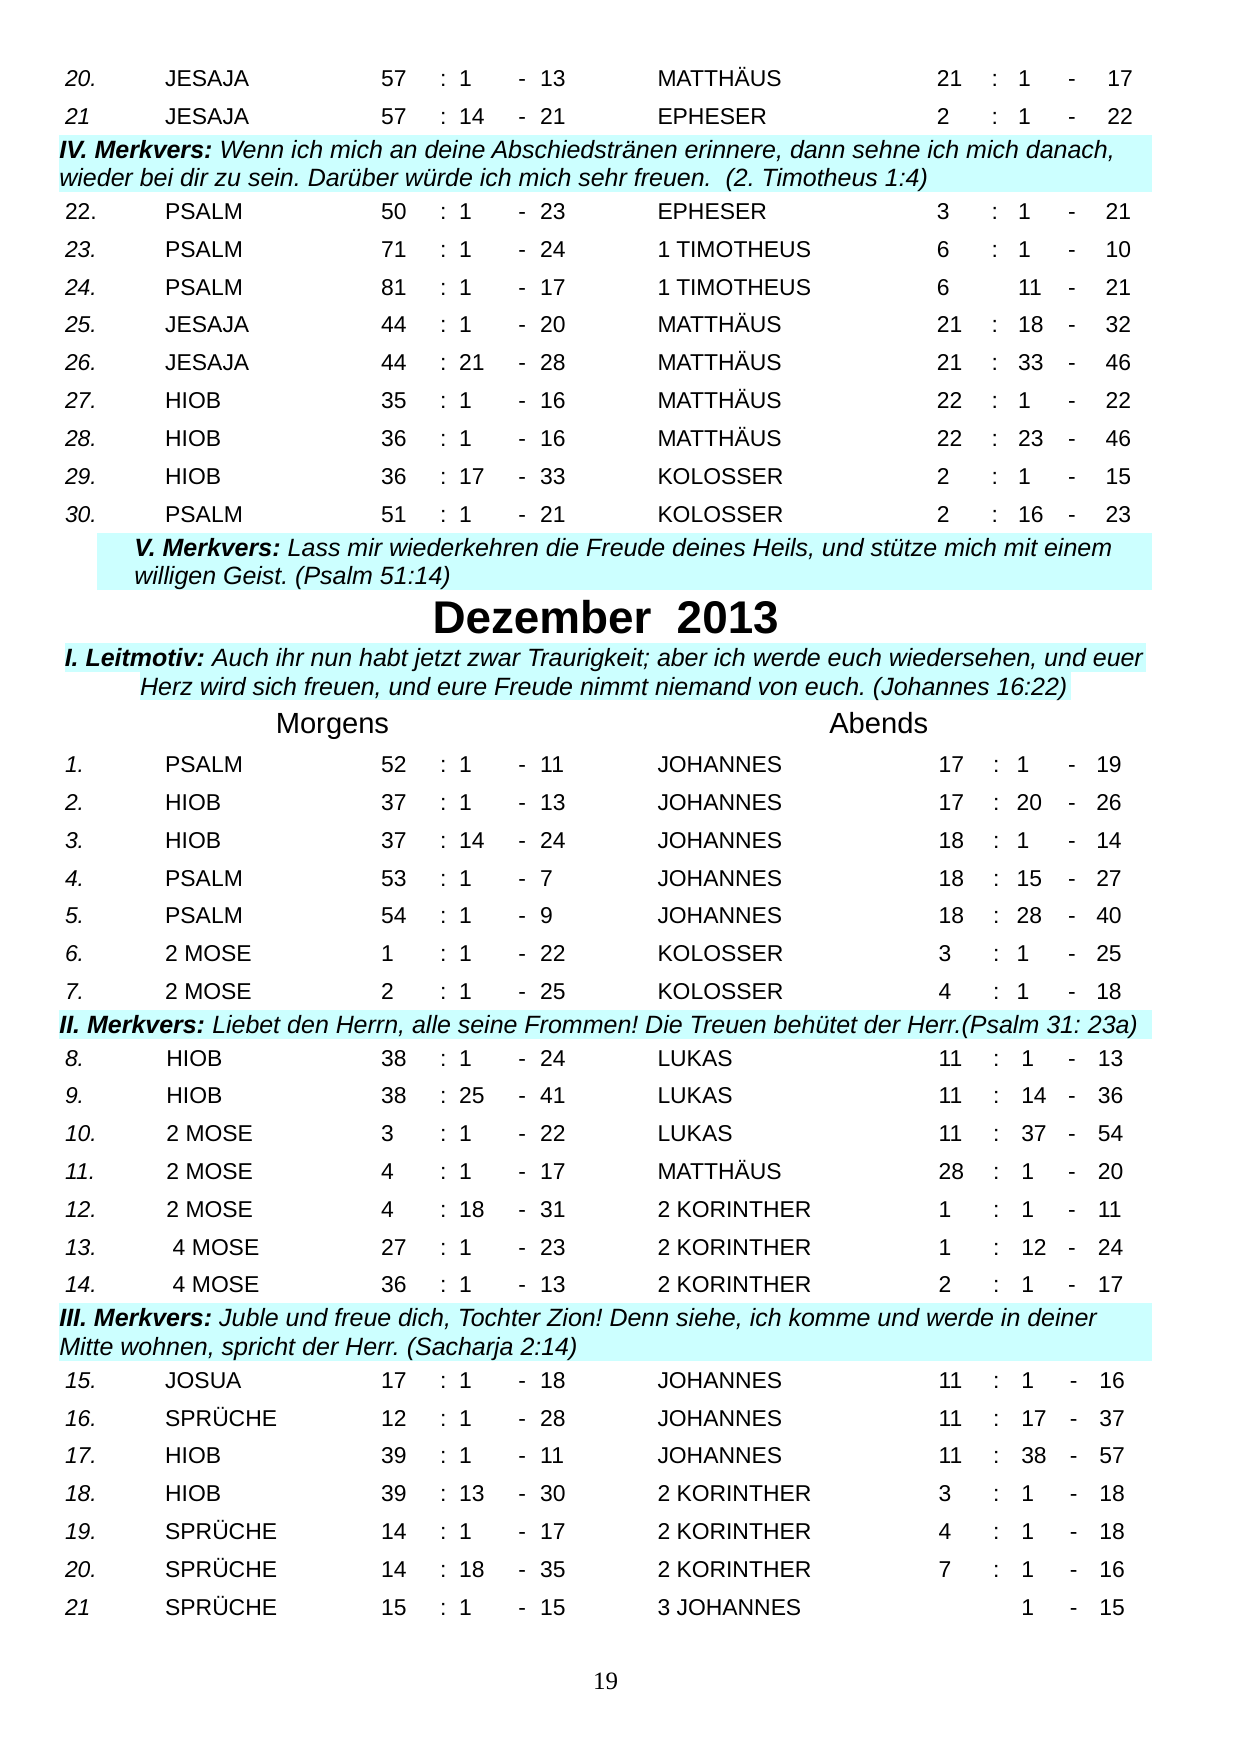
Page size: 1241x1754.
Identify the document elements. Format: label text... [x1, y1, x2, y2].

table_cell - [1062, 381, 1100, 419]
table_cell 1 [453, 419, 512, 457]
table_cell 1 [1012, 97, 1062, 135]
table_cell 1 [453, 1152, 512, 1190]
table_cell 24 [534, 821, 594, 859]
table_cell 36 [375, 1266, 434, 1303]
table_cell : [434, 268, 453, 306]
table_cell 32 [1100, 306, 1179, 343]
table_cell HIOB [159, 1474, 375, 1512]
table_cell 2 KORINTHER [651, 1512, 932, 1550]
table_cell - [513, 457, 534, 495]
table_cell 2 MOSE [161, 1152, 375, 1190]
table_cell : [434, 457, 453, 495]
table_cell - [1062, 457, 1100, 495]
table_header JOSUA [159, 1361, 375, 1399]
table_cell 54 [1092, 1114, 1179, 1152]
table_cell 3 [933, 934, 987, 972]
table_cell MATTHÄUS [651, 1152, 932, 1190]
table_cell - [513, 972, 534, 1010]
table_cell : [987, 1474, 1015, 1512]
table_header [594, 1039, 651, 1077]
table_cell KOLOSSER [651, 934, 932, 972]
table_cell : [987, 1152, 1015, 1190]
table_cell 2 [933, 1266, 987, 1303]
table_cell - [513, 1114, 534, 1152]
table_cell [594, 897, 651, 934]
table_cell 10. [59, 1114, 161, 1152]
table_cell 15 [375, 1588, 434, 1626]
table_cell 17 [1092, 1266, 1179, 1303]
table_cell [594, 1190, 651, 1228]
table_cell 38 [1015, 1437, 1064, 1474]
table_cell MATTHÄUS [651, 381, 931, 419]
table_cell 15 [1094, 1588, 1179, 1626]
table_cell : [986, 344, 1012, 381]
table_cell : [986, 381, 1012, 419]
table_cell : [434, 1228, 453, 1266]
table_cell 1 [453, 859, 512, 897]
table_cell 1 [453, 268, 512, 306]
table_header 17 [933, 745, 987, 783]
table_cell SPRÜCHE [159, 1512, 375, 1550]
table_cell - [513, 897, 534, 934]
table_cell 44 [375, 306, 434, 343]
table_cell 24 [534, 230, 594, 268]
table_cell : [434, 1152, 453, 1190]
table_cell - [513, 1474, 534, 1512]
table_cell - [1062, 897, 1090, 934]
table_cell : [987, 1190, 1015, 1228]
table_cell 25 [534, 972, 594, 1010]
table_cell 29. [59, 457, 159, 495]
table_cell 11. [59, 1152, 161, 1190]
table_cell 7. [59, 972, 159, 1010]
table_cell - [513, 344, 534, 381]
table_cell 1 TIMOTHEUS [651, 268, 931, 306]
table_header 21 [1100, 192, 1179, 230]
table_cell 1 [453, 1399, 512, 1437]
table_cell - [513, 419, 534, 457]
table_cell 11 [1092, 1190, 1179, 1228]
table_cell 25. [59, 306, 159, 343]
table_header - [513, 1039, 534, 1077]
table_cell 13 [534, 783, 594, 821]
table_cell 1 [453, 783, 512, 821]
table_cell 1 [453, 1512, 512, 1550]
table_cell [594, 268, 651, 306]
table_cell 18 [1094, 1474, 1179, 1512]
table_cell - [513, 1550, 534, 1588]
table_cell 21 [59, 1588, 159, 1626]
table_cell 22 [931, 381, 986, 419]
table_header - [1062, 1039, 1092, 1077]
table_header 19 [1090, 745, 1179, 783]
table_cell 6 [931, 268, 986, 306]
table_cell 27. [59, 381, 159, 419]
table_cell : [434, 1114, 453, 1152]
table_header Morgens [59, 700, 605, 745]
table_cell 20. [59, 1550, 159, 1588]
table_cell : [434, 934, 453, 972]
table_cell 11 [1012, 268, 1062, 306]
table_cell 18 [933, 897, 987, 934]
table_cell 5. [59, 897, 159, 934]
table_cell - [513, 1152, 534, 1190]
table_cell - [1064, 1588, 1093, 1626]
table_cell 1 [1011, 934, 1062, 972]
table_cell 37 [375, 783, 434, 821]
table_cell 20 [534, 306, 594, 343]
table_cell 4 [933, 972, 987, 1010]
table_cell 28 [933, 1152, 987, 1190]
table_cell - [513, 1077, 534, 1114]
table_cell - [513, 1266, 534, 1303]
table_cell 2 KORINTHER [651, 1474, 932, 1512]
table_cell [594, 419, 651, 457]
table_cell 36 [375, 457, 434, 495]
table_cell 1 [453, 934, 512, 972]
table_cell - [1062, 344, 1100, 381]
table_cell 21 [931, 306, 986, 343]
table_cell HIOB [159, 783, 375, 821]
table_cell : [434, 230, 453, 268]
table_cell 24. [59, 268, 159, 306]
table_cell KOLOSSER [651, 972, 932, 1010]
table_header - [513, 745, 534, 783]
text Dezember 2013 [59, 590, 1152, 643]
table_cell 20 [1092, 1152, 1179, 1190]
table_cell [594, 1474, 651, 1512]
table_cell - [513, 934, 534, 972]
table_cell 14 [453, 821, 512, 859]
table_cell JOHANNES [651, 783, 932, 821]
table_cell 39 [375, 1437, 434, 1474]
table_cell 7 [933, 1550, 987, 1588]
table_cell 11 [534, 1437, 594, 1474]
table_cell 13 [453, 1474, 512, 1512]
table_cell JESAJA [159, 59, 375, 97]
table_cell - [1062, 972, 1090, 1010]
table_cell : [986, 457, 1012, 495]
table_cell 26. [59, 344, 159, 381]
table_cell 1 [453, 1114, 512, 1152]
table_cell JESAJA [159, 344, 375, 381]
table_header Abends [605, 700, 1152, 745]
table_cell KOLOSSER [651, 495, 931, 533]
table_cell : [434, 97, 453, 135]
table_cell 2 KORINTHER [651, 1228, 932, 1266]
table_cell - [513, 783, 534, 821]
table_cell PSALM [159, 495, 375, 533]
table_cell [594, 1588, 651, 1626]
table_cell : [986, 59, 1012, 97]
table_cell SPRÜCHE [159, 1399, 375, 1437]
table_header 17 [375, 1361, 434, 1399]
table_header : [434, 1361, 453, 1399]
table_cell HIOB [159, 821, 375, 859]
table_cell 18 [1090, 972, 1179, 1010]
table_cell 53 [375, 859, 434, 897]
table_cell 1 [453, 1588, 512, 1626]
table_cell [594, 344, 651, 381]
table_cell : [986, 230, 1012, 268]
table_cell 37 [1094, 1399, 1179, 1437]
table_cell 1 [453, 1266, 512, 1303]
table_cell 2 KORINTHER [651, 1266, 932, 1303]
table_cell - [1062, 1228, 1092, 1266]
table_cell [594, 1228, 651, 1266]
table_cell SPRÜCHE [159, 1550, 375, 1588]
table_cell : [987, 1550, 1015, 1588]
table_cell - [1062, 268, 1100, 306]
table_cell 27 [1090, 859, 1179, 897]
table_cell 4 [375, 1190, 434, 1228]
table_cell 37 [1015, 1114, 1062, 1152]
table_header 50 [375, 192, 434, 230]
table_cell 12 [1015, 1228, 1062, 1266]
table_cell : [434, 972, 453, 1010]
table_cell - [513, 821, 534, 859]
table_cell - [1062, 821, 1090, 859]
table_header 1 [453, 745, 512, 783]
table_cell 7 [534, 859, 594, 897]
table_cell 33 [1012, 344, 1062, 381]
table_cell - [1064, 1437, 1093, 1474]
table_cell 17 [453, 457, 512, 495]
table_cell 2 [931, 457, 986, 495]
table_cell 15 [1100, 457, 1179, 495]
table_cell - [1062, 1266, 1092, 1303]
table_cell 1 TIMOTHEUS [651, 230, 931, 268]
table_cell 2 KORINTHER [651, 1550, 932, 1588]
table_cell 2 [931, 97, 986, 135]
table_cell [594, 306, 651, 343]
table_header 15. [59, 1361, 159, 1399]
table_cell 2 MOSE [161, 1114, 375, 1152]
table_cell 18. [59, 1474, 159, 1512]
table_cell 16. [59, 1399, 159, 1437]
table_cell 1 [453, 230, 512, 268]
table_cell JOHANNES [651, 897, 932, 934]
table_cell [987, 1588, 1015, 1626]
table_cell MATTHÄUS [651, 306, 931, 343]
table_header 1 [453, 1039, 512, 1077]
table_cell [594, 783, 651, 821]
table_cell : [987, 1114, 1015, 1152]
table_cell : [434, 1474, 453, 1512]
table_cell 11 [933, 1077, 987, 1114]
table_header 18 [534, 1361, 594, 1399]
table_cell 17 [534, 268, 594, 306]
table_cell 16 [534, 381, 594, 419]
table_header 1 [1012, 192, 1062, 230]
table_cell 1 [1015, 1550, 1064, 1588]
table_cell PSALM [159, 859, 375, 897]
table_header : [434, 1039, 453, 1077]
table_cell : [434, 1190, 453, 1228]
table_cell 13 [534, 1266, 594, 1303]
table_cell - [1062, 230, 1100, 268]
table_cell 15 [534, 1588, 594, 1626]
table_cell 1 [453, 972, 512, 1010]
table_cell 2 [375, 972, 434, 1010]
table_header 1. [59, 745, 159, 783]
table_cell 27 [375, 1228, 434, 1266]
table_cell 14 [375, 1550, 434, 1588]
table_header LUKAS [651, 1039, 932, 1077]
table_cell 6. [59, 934, 159, 972]
table_cell 3 [375, 1114, 434, 1152]
text IV. Merkvers: Wenn ich mich an deine Abschiedstränen erinnere, dann sehne ich mich danach, wieder bei dir zu sein. Darüber würde ich mich sehr freuen. (2. Timotheus 1:4) [59, 135, 1152, 192]
table_cell - [1062, 859, 1090, 897]
table_cell 16 [534, 419, 594, 457]
table_cell - [1062, 495, 1100, 533]
table_cell 22 [534, 1114, 594, 1152]
table_cell : [987, 859, 1011, 897]
table_cell HIOB [159, 457, 375, 495]
table_cell : [434, 783, 453, 821]
table_cell 1 [453, 59, 512, 97]
table_cell - [1062, 783, 1090, 821]
table_cell - [513, 1228, 534, 1266]
table_cell [594, 821, 651, 859]
table_cell 37 [375, 821, 434, 859]
table_header - [513, 1361, 534, 1399]
table_cell [594, 457, 651, 495]
table_cell 1 [1012, 230, 1062, 268]
table_cell 17. [59, 1437, 159, 1474]
table_cell - [513, 59, 534, 97]
table_cell 12. [59, 1190, 161, 1228]
table_cell 19. [59, 1512, 159, 1550]
table_header : [987, 1361, 1015, 1399]
table_cell JOHANNES [651, 821, 932, 859]
table_cell - [1062, 306, 1100, 343]
table_cell 11 [933, 1114, 987, 1152]
table_cell JESAJA [159, 97, 375, 135]
table_header 16 [1094, 1361, 1179, 1399]
table_cell [594, 1550, 651, 1588]
table_cell 28. [59, 419, 159, 457]
table_cell 17 [1101, 59, 1179, 97]
text I. Leitmotiv: Auch ihr nun habt jetzt zwar Traurigkeit; aber ich werde euch wiedersehen, und euer Herz wird sich freuen, und eure Freude nimmt niemand von euch. (Johannes 16:22) [59, 643, 1152, 700]
table_cell : [987, 1077, 1015, 1114]
table_cell 21 [534, 97, 594, 135]
table_header [594, 1361, 651, 1399]
table_cell 30 [534, 1474, 594, 1512]
table_header 22. [59, 192, 159, 230]
table_cell : [434, 821, 453, 859]
table_cell 9 [534, 897, 594, 934]
table_cell : [987, 821, 1011, 859]
table_cell 9. [59, 1077, 161, 1114]
table_cell 36 [1092, 1077, 1179, 1114]
table_cell 28 [1011, 897, 1062, 934]
table_cell : [434, 1266, 453, 1303]
table_cell : [987, 1399, 1015, 1437]
table_cell EPHESER [651, 97, 931, 135]
table_cell 46 [1100, 344, 1179, 381]
table_cell 1 [1015, 1474, 1064, 1512]
table_cell - [1062, 1114, 1092, 1152]
table_cell JESAJA [159, 306, 375, 343]
table_cell 2 MOSE [161, 1190, 375, 1228]
table_header 13 [1092, 1039, 1179, 1077]
table_cell [594, 1114, 651, 1152]
table_cell 2 KORINTHER [651, 1190, 932, 1228]
table_cell - [513, 1437, 534, 1474]
table_cell 23 [1012, 419, 1062, 457]
table_cell 3 JOHANNES [651, 1588, 932, 1626]
table_cell : [434, 59, 453, 97]
table_cell [594, 934, 651, 972]
table_header JOHANNES [651, 745, 932, 783]
table_cell [986, 268, 1012, 306]
table_cell 16 [1094, 1550, 1179, 1588]
table_header 1 [453, 192, 512, 230]
table_cell 14 [1090, 821, 1179, 859]
table_cell 21 [1100, 268, 1179, 306]
table_cell : [986, 306, 1012, 343]
table_cell - [1064, 1512, 1093, 1550]
table_cell 21 [931, 344, 986, 381]
table_cell : [434, 1437, 453, 1474]
table_cell 35 [375, 381, 434, 419]
table_cell [594, 1152, 651, 1190]
table_cell - [513, 1512, 534, 1550]
table_cell 22 [1100, 381, 1179, 419]
table_cell 1 [1015, 1152, 1062, 1190]
table_cell 40 [1090, 897, 1179, 934]
table_cell 3 [933, 1474, 987, 1512]
text II. Merkvers: Liebet den Herrn, alle seine Frommen! Die Treuen behütet der Herr.(Psalm 31: 23a) [59, 1010, 1152, 1039]
table_cell : [987, 1228, 1015, 1266]
table_cell MATTHÄUS [651, 419, 931, 457]
table_cell LUKAS [651, 1114, 932, 1152]
table_cell 1 [1015, 1512, 1064, 1550]
table_cell 1 [1012, 381, 1062, 419]
table_cell 4 [933, 1512, 987, 1550]
table_header 11 [933, 1039, 987, 1077]
table_cell - [1062, 1190, 1092, 1228]
table_header 1 [1011, 745, 1062, 783]
table_cell 23. [59, 230, 159, 268]
table_cell SPRÜCHE [159, 1588, 375, 1626]
table_cell HIOB [159, 419, 375, 457]
table_cell PSALM [159, 268, 375, 306]
table_header EPHESER [651, 192, 931, 230]
table_cell 18 [453, 1190, 512, 1228]
table_cell : [987, 897, 1011, 934]
table_cell - [513, 97, 534, 135]
table_cell MATTHÄUS [651, 344, 931, 381]
table_cell 23 [1100, 495, 1179, 533]
table_cell 46 [1100, 419, 1179, 457]
table_header : [987, 1039, 1015, 1077]
table_cell 2 MOSE [159, 934, 375, 972]
table_cell 4. [59, 859, 159, 897]
table_cell - [1062, 419, 1100, 457]
table_cell : [986, 495, 1012, 533]
table_cell 20. [59, 59, 159, 97]
table_cell : [987, 1512, 1015, 1550]
table_cell : [434, 381, 453, 419]
table_cell [594, 495, 651, 533]
table_header : [986, 192, 1012, 230]
table_cell HIOB [161, 1077, 375, 1114]
table_cell 14 [375, 1512, 434, 1550]
table_cell KOLOSSER [651, 457, 931, 495]
table_header 38 [375, 1039, 434, 1077]
table_cell : [434, 344, 453, 381]
table_cell [594, 230, 651, 268]
table_cell 1 [933, 1228, 987, 1266]
table_cell 1 [375, 934, 434, 972]
table_cell - [1062, 1152, 1092, 1190]
table_cell - [1062, 59, 1101, 97]
table_cell 13. [59, 1228, 161, 1266]
table_cell - [1064, 1550, 1093, 1588]
table_cell PSALM [159, 897, 375, 934]
table_header JOHANNES [651, 1361, 932, 1399]
table_cell 1 [1015, 1266, 1062, 1303]
table_cell : [986, 419, 1012, 457]
table_header 3 [931, 192, 986, 230]
table_header - [1062, 745, 1090, 783]
table_cell 26 [1090, 783, 1179, 821]
table_cell 4 MOSE [161, 1228, 375, 1266]
table_cell 54 [375, 897, 434, 934]
table_cell - [513, 859, 534, 897]
table_cell 57 [375, 97, 434, 135]
table_cell 1 [933, 1190, 987, 1228]
table_cell : [434, 495, 453, 533]
table_cell 4 [375, 1152, 434, 1190]
table_cell 17 [534, 1152, 594, 1190]
table_cell [594, 1437, 651, 1474]
table_header - [1062, 192, 1100, 230]
table_header : [434, 192, 453, 230]
table_cell : [434, 1399, 453, 1437]
table_cell - [513, 268, 534, 306]
table_cell 39 [375, 1474, 434, 1512]
table_cell 1 [453, 495, 512, 533]
table_header HIOB [161, 1039, 375, 1077]
table_header : [434, 745, 453, 783]
table_header 11 [933, 1361, 987, 1399]
table_header 52 [375, 745, 434, 783]
table_cell 14. [59, 1266, 161, 1303]
table_cell - [513, 230, 534, 268]
table_cell 21 [453, 344, 512, 381]
table_cell 21 [59, 97, 159, 135]
table_cell 20 [1011, 783, 1062, 821]
table_header PSALM [159, 192, 375, 230]
table_cell - [513, 1190, 534, 1228]
table_cell : [434, 859, 453, 897]
table_header 1 [453, 1361, 512, 1399]
table_cell : [434, 1588, 453, 1626]
table_cell : [434, 1077, 453, 1114]
table_cell [594, 1512, 651, 1550]
table_cell [594, 97, 651, 135]
table_cell 1 [453, 897, 512, 934]
table_cell : [987, 972, 1011, 1010]
table_cell 10 [1100, 230, 1179, 268]
table_cell 81 [375, 268, 434, 306]
table_header 1 [1015, 1361, 1064, 1399]
table_cell - [1062, 1077, 1092, 1114]
table_cell 35 [534, 1550, 594, 1588]
table_cell : [987, 1437, 1015, 1474]
table_cell 18 [1012, 306, 1062, 343]
table_cell 1 [1012, 457, 1062, 495]
table_cell 1 [453, 1228, 512, 1266]
table_cell 38 [375, 1077, 434, 1114]
table_cell [594, 381, 651, 419]
table_header - [1064, 1361, 1093, 1399]
table_cell 11 [933, 1399, 987, 1437]
table_cell PSALM [159, 230, 375, 268]
table_cell - [1062, 934, 1090, 972]
table_header [594, 192, 651, 230]
table_cell 4 MOSE [161, 1266, 375, 1303]
table_cell 13 [534, 59, 594, 97]
table_cell 17 [534, 1512, 594, 1550]
list V. Merkvers: Lass mir wiederkehren die Freude deines Heils, und stütze mich mit einem willigen Geist. (Psalm 51:14) [97, 533, 1152, 590]
table_cell HIOB [159, 381, 375, 419]
table_cell 57 [1094, 1437, 1179, 1474]
table_cell LUKAS [651, 1077, 932, 1114]
table_cell 15 [1011, 859, 1062, 897]
table_cell 1 [453, 306, 512, 343]
table_cell [594, 859, 651, 897]
table_cell JOHANNES [651, 1437, 932, 1474]
table_cell 33 [534, 457, 594, 495]
table_cell MATTHÄUS [651, 59, 931, 97]
table_header 24 [534, 1039, 594, 1077]
table_cell 28 [534, 1399, 594, 1437]
table_cell 22 [534, 934, 594, 972]
table_cell 3. [59, 821, 159, 859]
table_cell 14 [1015, 1077, 1062, 1114]
table_cell - [1064, 1474, 1093, 1512]
table_cell 14 [453, 97, 512, 135]
table_cell 28 [534, 344, 594, 381]
table_cell - [513, 495, 534, 533]
table_cell 31 [534, 1190, 594, 1228]
table_cell 36 [375, 419, 434, 457]
table_cell [594, 972, 651, 1010]
table_cell - [1062, 97, 1101, 135]
table_cell - [513, 306, 534, 343]
table_cell : [434, 419, 453, 457]
table_cell [594, 1266, 651, 1303]
table_cell 1 [1012, 59, 1062, 97]
table_cell 25 [1090, 934, 1179, 972]
table_cell 24 [1092, 1228, 1179, 1266]
table_cell 17 [933, 783, 987, 821]
table_cell 18 [933, 859, 987, 897]
table_cell - [513, 1588, 534, 1626]
table_cell 44 [375, 344, 434, 381]
table_cell 1 [1011, 821, 1062, 859]
table_cell - [513, 1399, 534, 1437]
table_cell [594, 1077, 651, 1114]
table_cell JOHANNES [651, 859, 932, 897]
table_cell : [987, 783, 1011, 821]
table_cell [594, 59, 651, 97]
table_cell 18 [933, 821, 987, 859]
table_header PSALM [159, 745, 375, 783]
table_cell 22 [1101, 97, 1179, 135]
table_cell 41 [534, 1077, 594, 1114]
table_cell 21 [931, 59, 986, 97]
text III. Merkvers: Juble und freue dich, Tochter Zion! Denn siehe, ich komme und werde in deiner Mitte wohnen, spricht der Herr. (Sacharja 2:14) [59, 1303, 1152, 1361]
table_cell : [986, 97, 1012, 135]
table_cell 51 [375, 495, 434, 533]
table_cell : [987, 934, 1011, 972]
table_cell 22 [931, 419, 986, 457]
table_cell 18 [453, 1550, 512, 1588]
table_cell 1 [1015, 1588, 1064, 1626]
table_cell 1 [453, 1437, 512, 1474]
table_cell : [434, 1512, 453, 1550]
table_cell : [987, 1266, 1015, 1303]
table_cell : [434, 306, 453, 343]
table_cell 11 [933, 1437, 987, 1474]
table_cell - [513, 381, 534, 419]
table_header 23 [534, 192, 594, 230]
table_header 1 [1015, 1039, 1062, 1077]
table_cell 1 [1011, 972, 1062, 1010]
table_cell 17 [1015, 1399, 1064, 1437]
table_header 8. [59, 1039, 161, 1077]
table_cell 57 [375, 59, 434, 97]
table_cell 6 [931, 230, 986, 268]
table_cell 25 [453, 1077, 512, 1114]
table_cell : [434, 897, 453, 934]
table_cell 12 [375, 1399, 434, 1437]
table_cell [594, 1399, 651, 1437]
table_cell 2 MOSE [159, 972, 375, 1010]
table_header [594, 745, 651, 783]
table_cell 1 [1015, 1190, 1062, 1228]
table_cell 2. [59, 783, 159, 821]
table_cell 21 [534, 495, 594, 533]
table_cell : [434, 1550, 453, 1588]
table_header : [987, 745, 1011, 783]
table_cell 18 [1094, 1512, 1179, 1550]
table_cell 2 [931, 495, 986, 533]
table_header 11 [534, 745, 594, 783]
table_cell 16 [1012, 495, 1062, 533]
table_cell JOHANNES [651, 1399, 932, 1437]
table_cell 23 [534, 1228, 594, 1266]
table_cell HIOB [159, 1437, 375, 1474]
table_cell - [1064, 1399, 1093, 1437]
table_cell 71 [375, 230, 434, 268]
table_cell 1 [453, 381, 512, 419]
table_header - [513, 192, 534, 230]
table_cell [933, 1588, 987, 1626]
table_cell 30. [59, 495, 159, 533]
